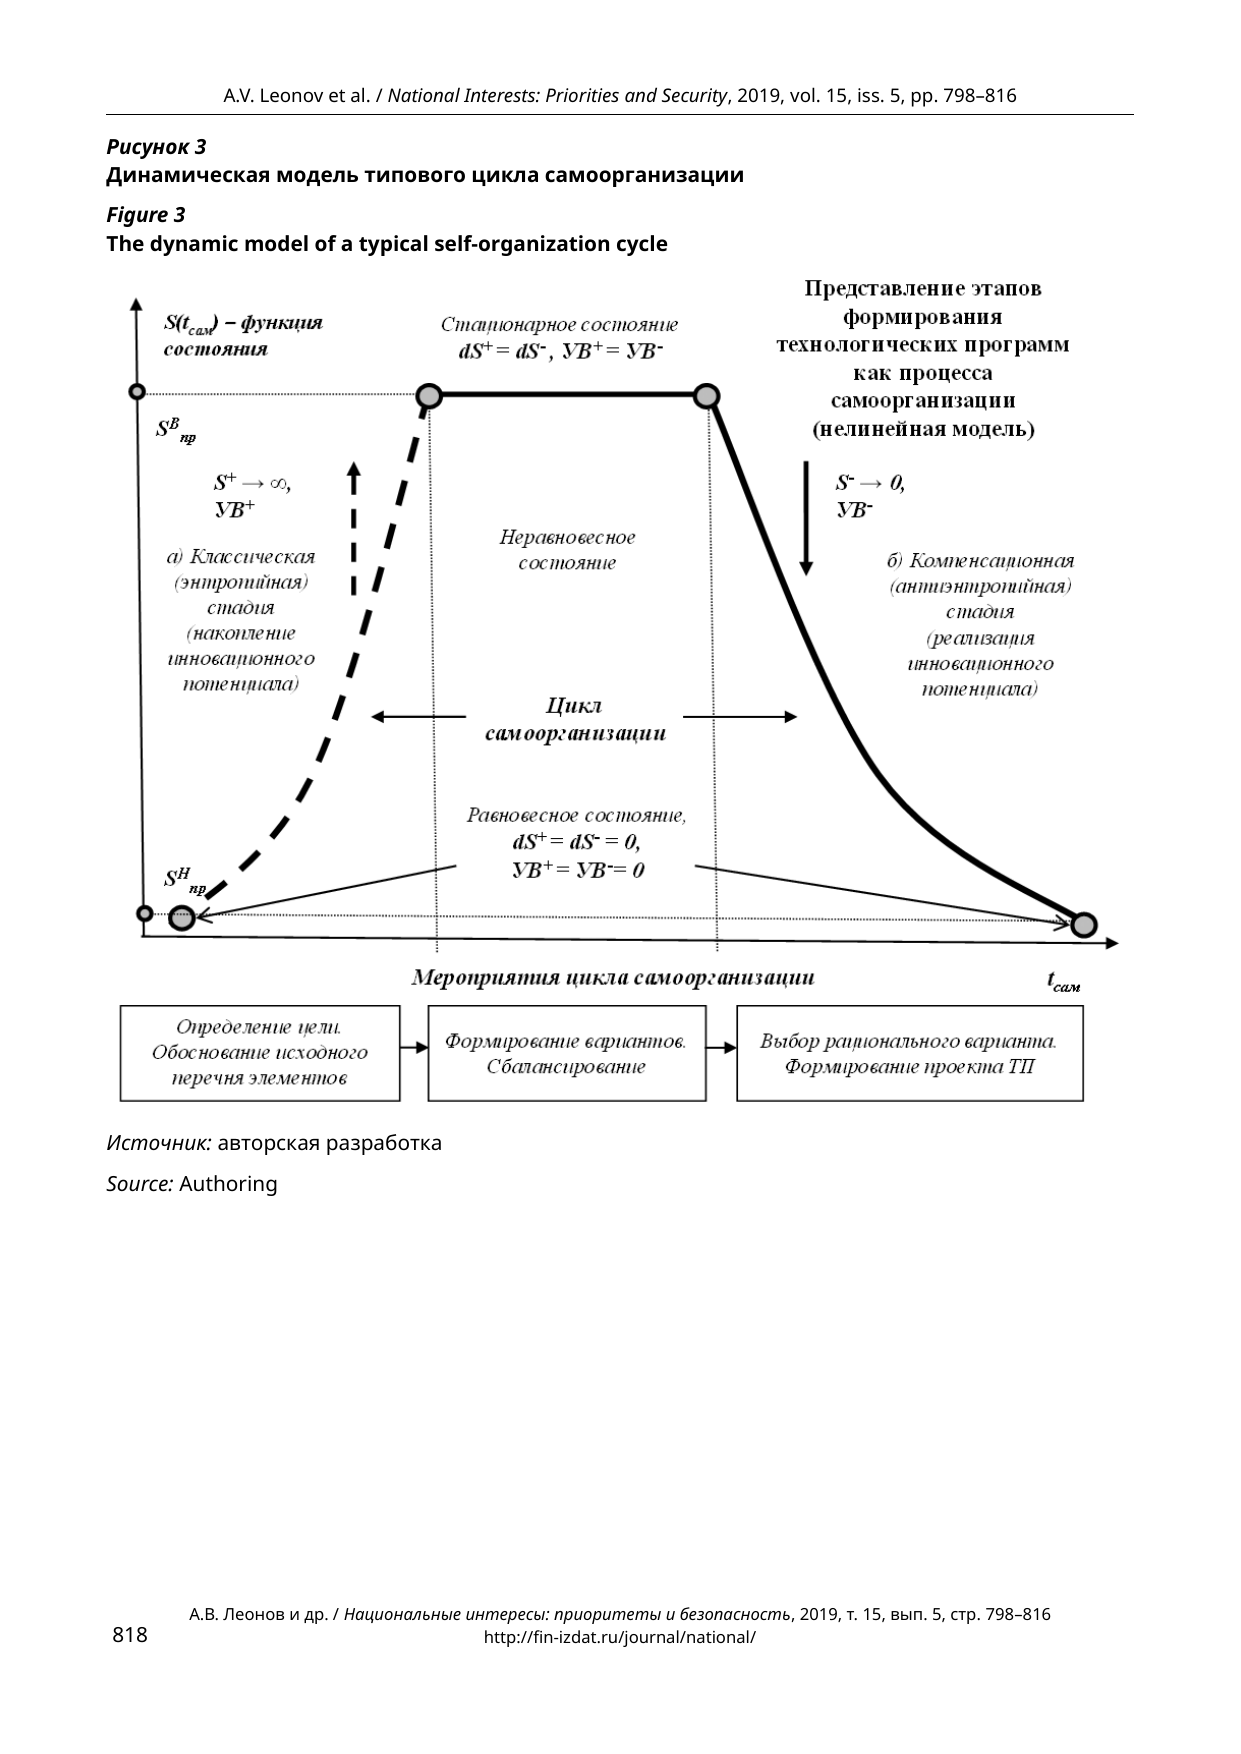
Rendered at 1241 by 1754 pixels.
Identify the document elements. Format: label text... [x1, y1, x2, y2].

picture [106, 269, 1134, 1117]
text Source: Authoring [106, 1169, 1134, 1197]
text The dynamic model of a typical self-organization cycle [106, 229, 1134, 257]
text Источник: авторская разработка [106, 1128, 1134, 1157]
text Динамическая модель типового цикла самоорганизации [106, 160, 1134, 189]
text Рисунок 3 [106, 132, 1134, 160]
text Figure 3 [106, 201, 1134, 229]
